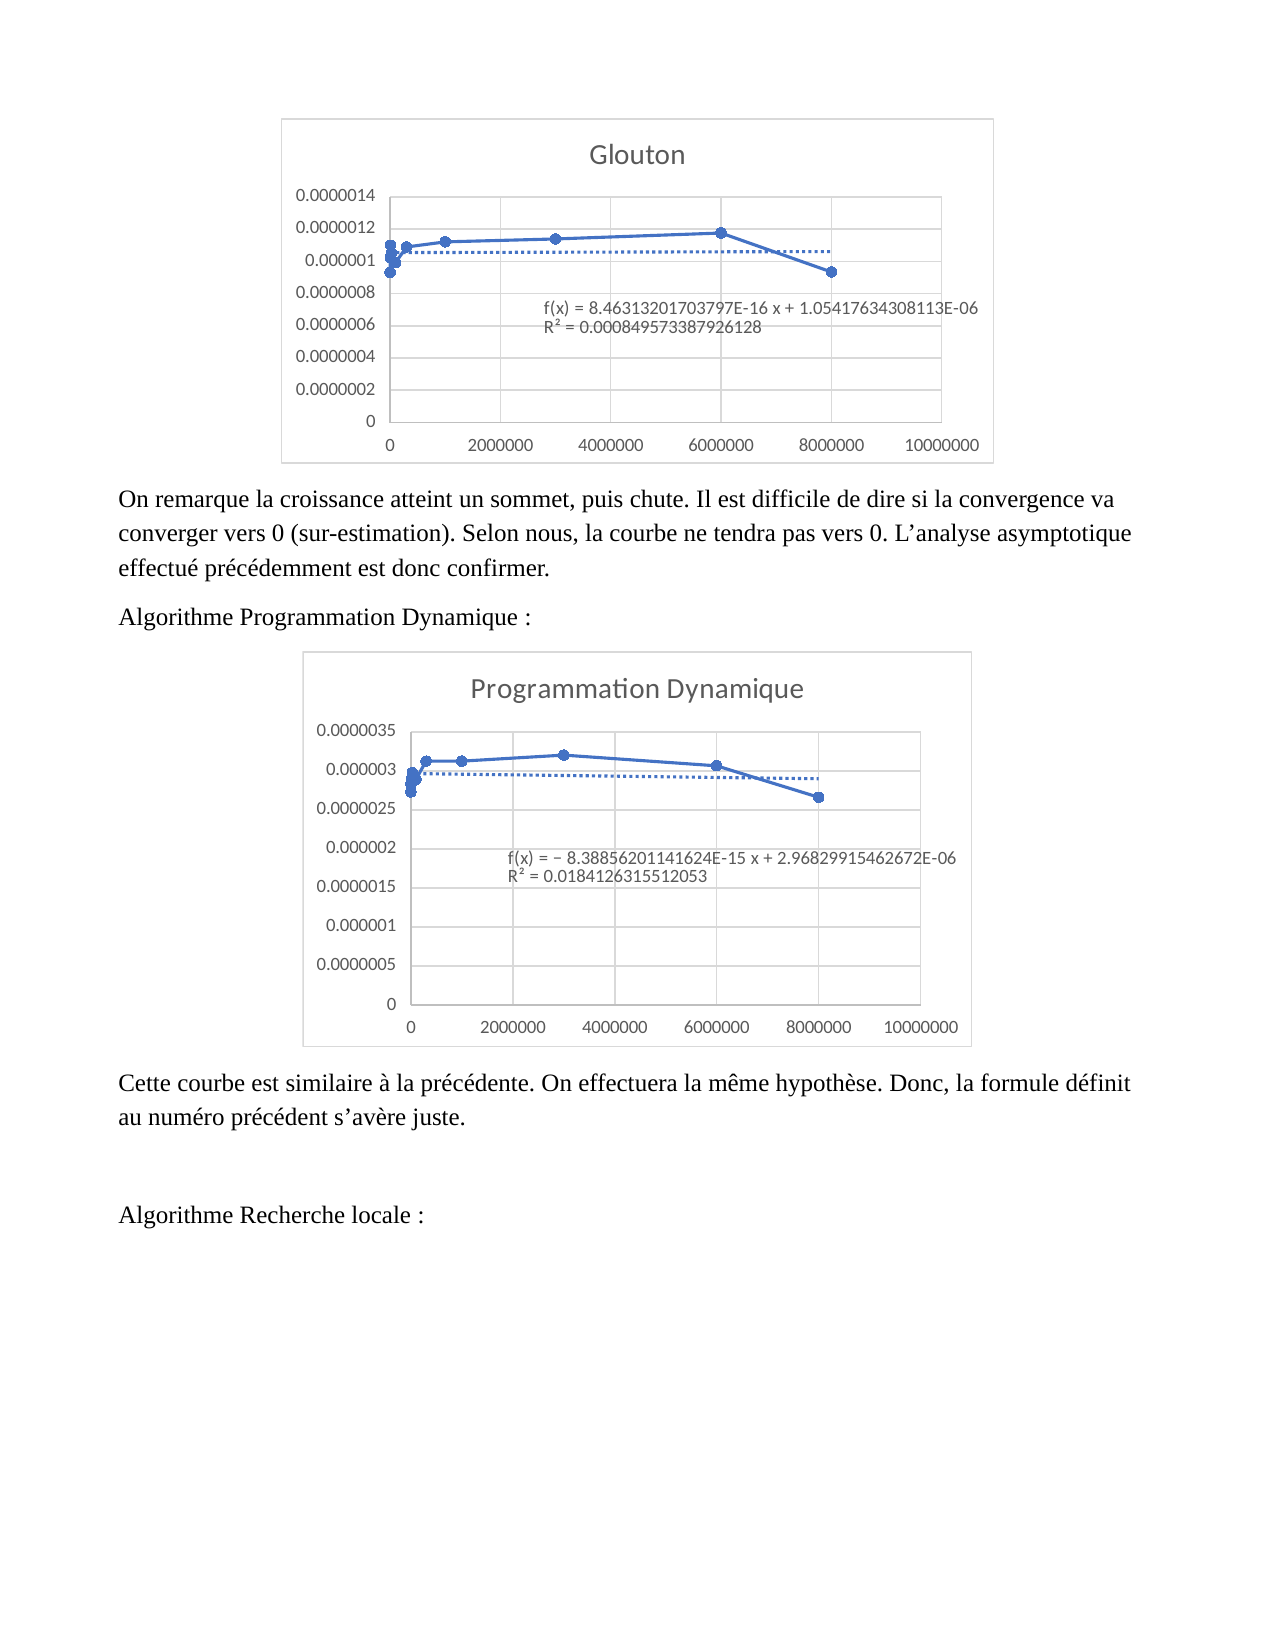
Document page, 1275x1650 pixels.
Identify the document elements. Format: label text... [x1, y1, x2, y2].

text On remarque la croissance atteint un sommet, puis chute. Il est difficile de dire si la convergence va converger vers 0 (sur-estimation). Selon nous, la courbe ne tendra pas vers 0. L’analyse asymptotique effectué précédemment est donc confirmer. [118, 484, 1157, 582]
text Cette courbe est similaire à la précédente. On effectuera la même hypothèse. Donc, la formule définit au numéro précédent s’avère juste. [118, 1068, 1157, 1131]
text Algorithme Recherche locale : [118, 1200, 1157, 1229]
text Algorithme Programmation Dynamique : [118, 602, 1157, 631]
